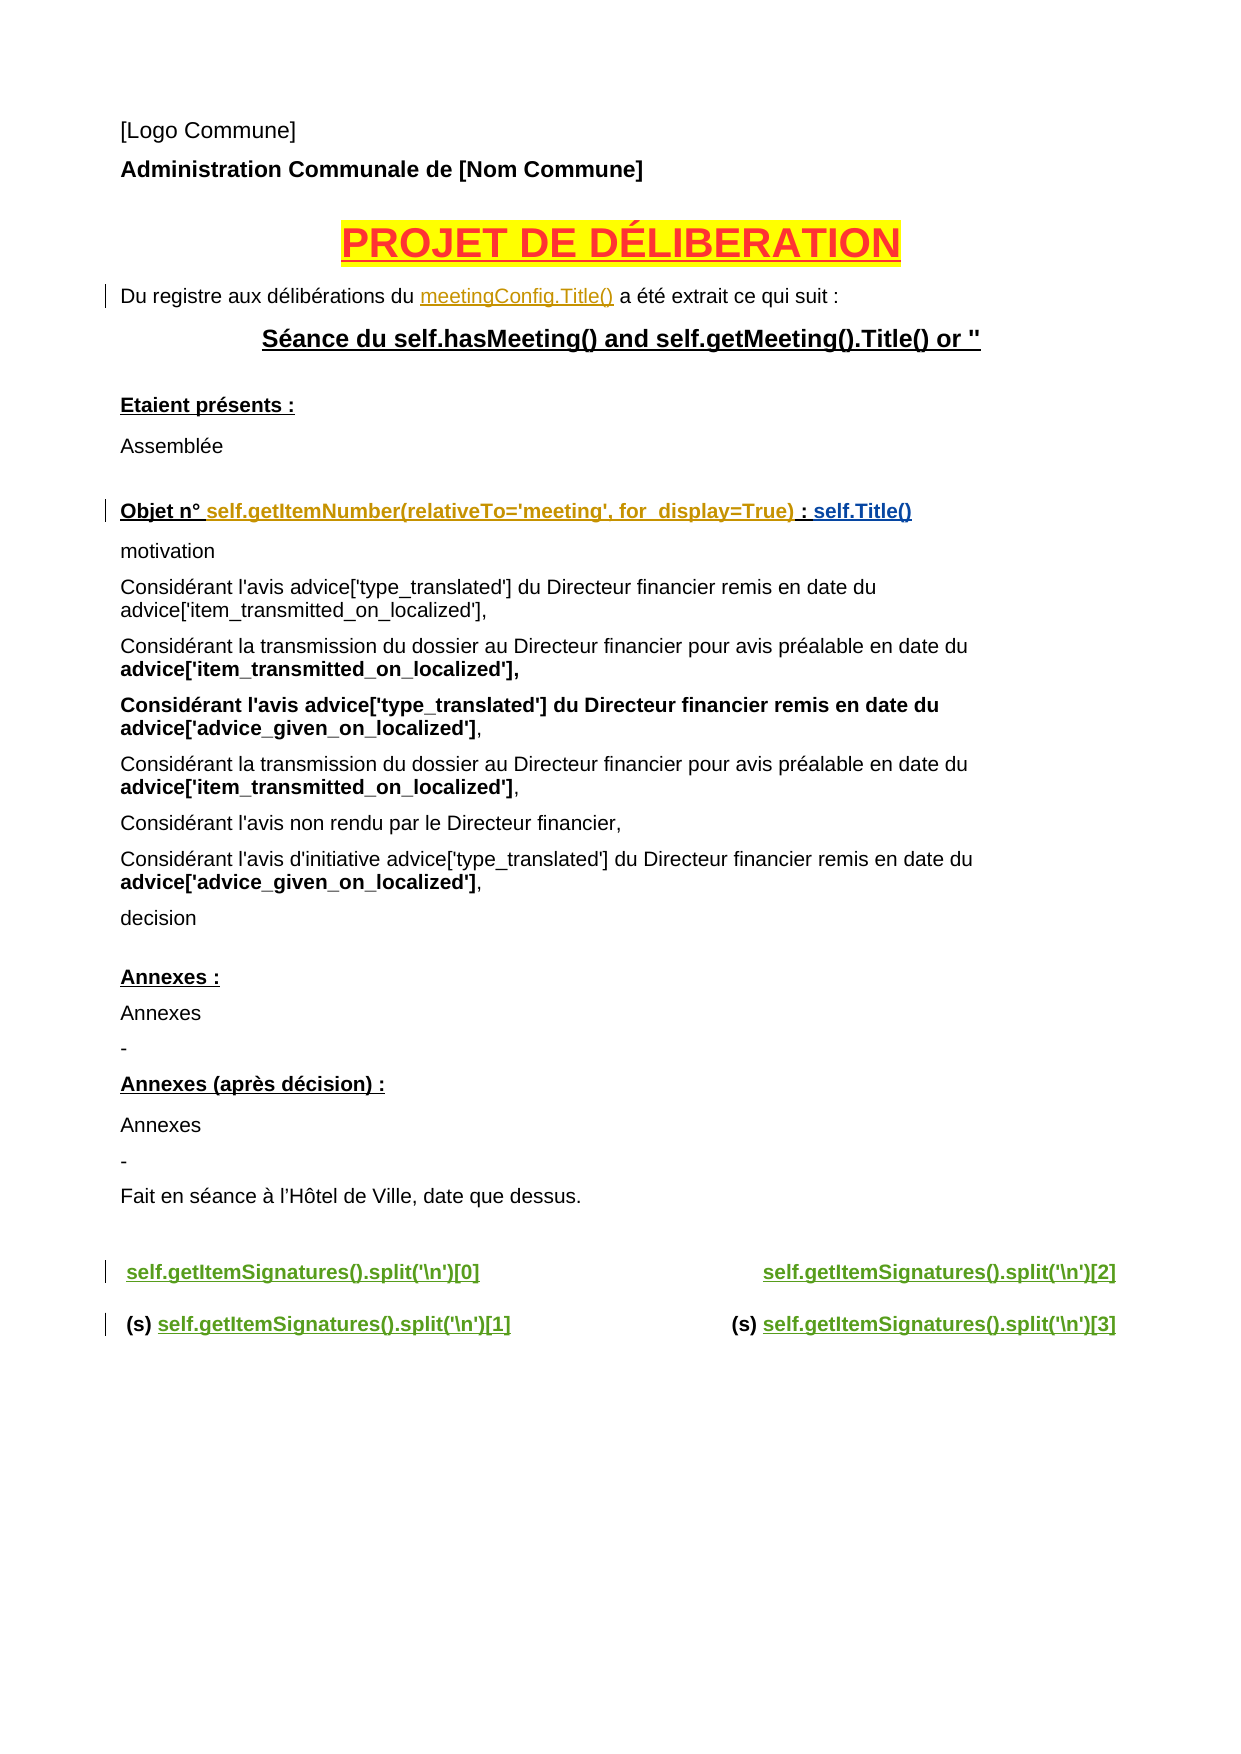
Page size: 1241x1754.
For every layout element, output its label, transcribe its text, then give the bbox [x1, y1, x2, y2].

text Considérant l'avis d'initiative advice['type_translated'] du Directeur financier remis en date du advice['advice_given_on_localized'], [120, 847, 1122, 894]
text [Logo Commune] [120, 118, 1122, 144]
text decision [120, 906, 1122, 929]
text Séance du self.hasMeeting() and self.getMeeting().Title() or '' [120, 325, 1122, 353]
text Du registre aux délibérations du meetingConfig.Title() a été extrait ce qui suit : [120, 284, 1122, 307]
table_cell (s) self.getItemSignatures().split('\n')[1] [120, 1307, 621, 1359]
text - [120, 1037, 1122, 1060]
text Annexes : [120, 942, 1122, 988]
table_cell (s) self.getItemSignatures().split('\n')[3] [621, 1307, 1122, 1359]
text Considérant l'avis non rendu par le Directeur financier, [120, 812, 1122, 835]
text Considérant la transmission du dossier au Directeur financier pour avis préalable en date du advice['item_transmitted_on_localized'], [120, 753, 1122, 799]
text Annexes [120, 1113, 1122, 1137]
table_header [621, 1221, 1122, 1254]
text Considérant la transmission du dossier au Directeur financier pour avis préalable en date du advice['item_transmitted_on_localized'], [120, 635, 1122, 681]
text Considérant l'avis advice['type_translated'] du Directeur financier remis en date du advice['item_transmitted_on_localized'], [120, 576, 1122, 622]
text Considérant l'avis advice['type_translated'] du Directeur financier remis en date du advice['advice_given_on_localized'], [120, 694, 1122, 740]
text Fait en séance à l’Hôtel de Ville, date que dessus. [120, 1185, 1122, 1208]
table_cell self.getItemSignatures().split('\n')[0] [120, 1255, 621, 1307]
text - [120, 1149, 1122, 1172]
text Assemblée [120, 435, 1122, 458]
text Annexes [120, 1001, 1122, 1024]
text Etaient présents : [120, 371, 1122, 417]
text motivation [120, 540, 1122, 563]
text Objet n° self.getItemNumber(relativeTo='meeting', for_display=True) : self.Title() [120, 476, 1122, 522]
text Annexes (après décision) : [120, 1072, 1122, 1096]
text PROJET DE DÉLIBERATION [120, 220, 1122, 267]
table_cell self.getItemSignatures().split('\n')[2] [621, 1255, 1122, 1307]
text Administration Communale de [Nom Commune] [120, 156, 1122, 207]
table_header [120, 1221, 621, 1254]
